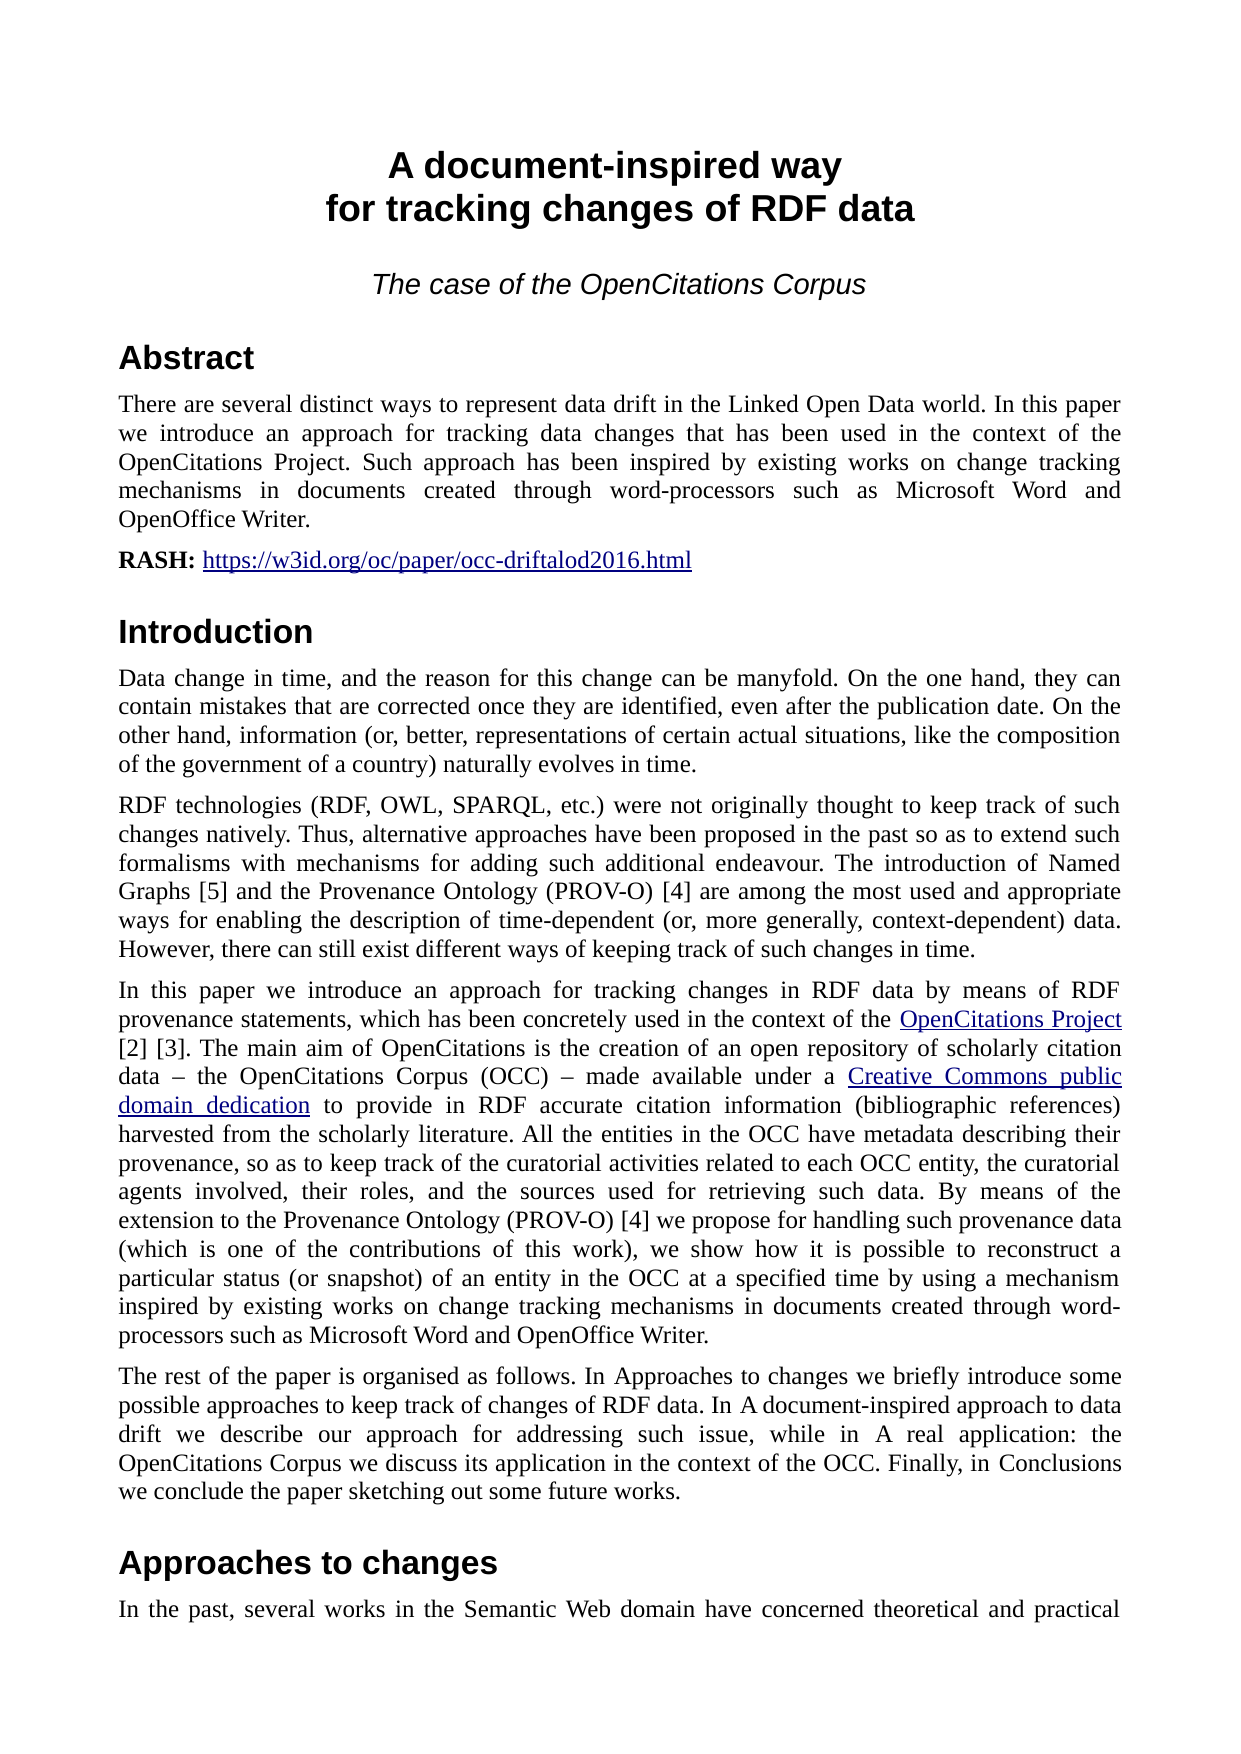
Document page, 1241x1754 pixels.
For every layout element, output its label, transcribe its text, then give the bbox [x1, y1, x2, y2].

text There are several distinct ways to represent data drift in the Linked Open Data world. In this paper we introduce an approach for tracking data changes that has been used in the context of the OpenCitations Project. Such approach has been inspired by existing works on change tracking mechanisms in documents created through word-processors such as Microsoft Word and OpenOffice Writer. [118, 389, 1122, 533]
text Data change in time, and the reason for this change can be manyfold. On the one hand, they can contain mistakes that are corrected once they are identified, even after the publication date. On the other hand, information (or, better, representations of certain actual situations, like the composition of the government of a country) naturally evolves in time. [118, 663, 1122, 778]
text The rest of the paper is organised as follows. In Approaches to changes we briefly introduce some possible approaches to keep track of changes of RDF data. In A document-inspired approach to data drift we describe our approach for addressing such issue, while in A real application: the OpenCitations Corpus we discuss its application in the context of the OCC. Finally, in Conclusions we conclude the paper sketching out some future works. [118, 1361, 1122, 1505]
title A document-inspired way for tracking changes of RDF data [118, 143, 1122, 229]
subtitle Introduction [118, 612, 1122, 650]
text RASH: https://w3id.org/oc/paper/occ-driftalod2016.html [118, 545, 1122, 574]
subtitle The case of the OpenCitations Corpus [118, 267, 1122, 300]
text In this paper we introduce an approach for tracking changes in RDF data by means of RDF provenance statements, which has been concretely used in the context of the OpenCitations Project [2] [3]. The main aim of OpenCitations is the creation of an open repository of scholarly citation data – the OpenCitations Corpus (OCC) – made available under a Creative Commons public domain dedication to provide in RDF accurate citation information (bibliographic references) harvested from the scholarly literature. All the entities in the OCC have metadata describing their provenance, so as to keep track of the curatorial activities related to each OCC entity, the curatorial agents involved, their roles, and the sources used for retrieving such data. By means of the extension to the Provenance Ontology (PROV-O) [4] we propose for handling such provenance data (which is one of the contributions of this work), we show how it is possible to reconstruct a particular status (or snapshot) of an entity in the OCC at a specified time by using a mechanism inspired by existing works on change tracking mechanisms in documents created through word-processors such as Microsoft Word and OpenOffice Writer. [118, 975, 1122, 1349]
subtitle Approaches to changes [118, 1543, 1122, 1581]
text In the past, several works in the Semantic Web domain have concerned theoretical and practical [118, 1594, 1122, 1623]
text RDF technologies (RDF, OWL, SPARQL, etc.) were not originally thought to keep track of such changes natively. Thus, alternative approaches have been proposed in the past so as to extend such formalisms with mechanisms for adding such additional endeavour. The introduction of Named Graphs [5] and the Provenance Ontology (PROV-O) [4] are among the most used and appropriate ways for enabling the description of time-dependent (or, more generally, context-dependent) data. However, there can still exist different ways of keeping track of such changes in time. [118, 790, 1122, 963]
subtitle Abstract [118, 338, 1122, 377]
